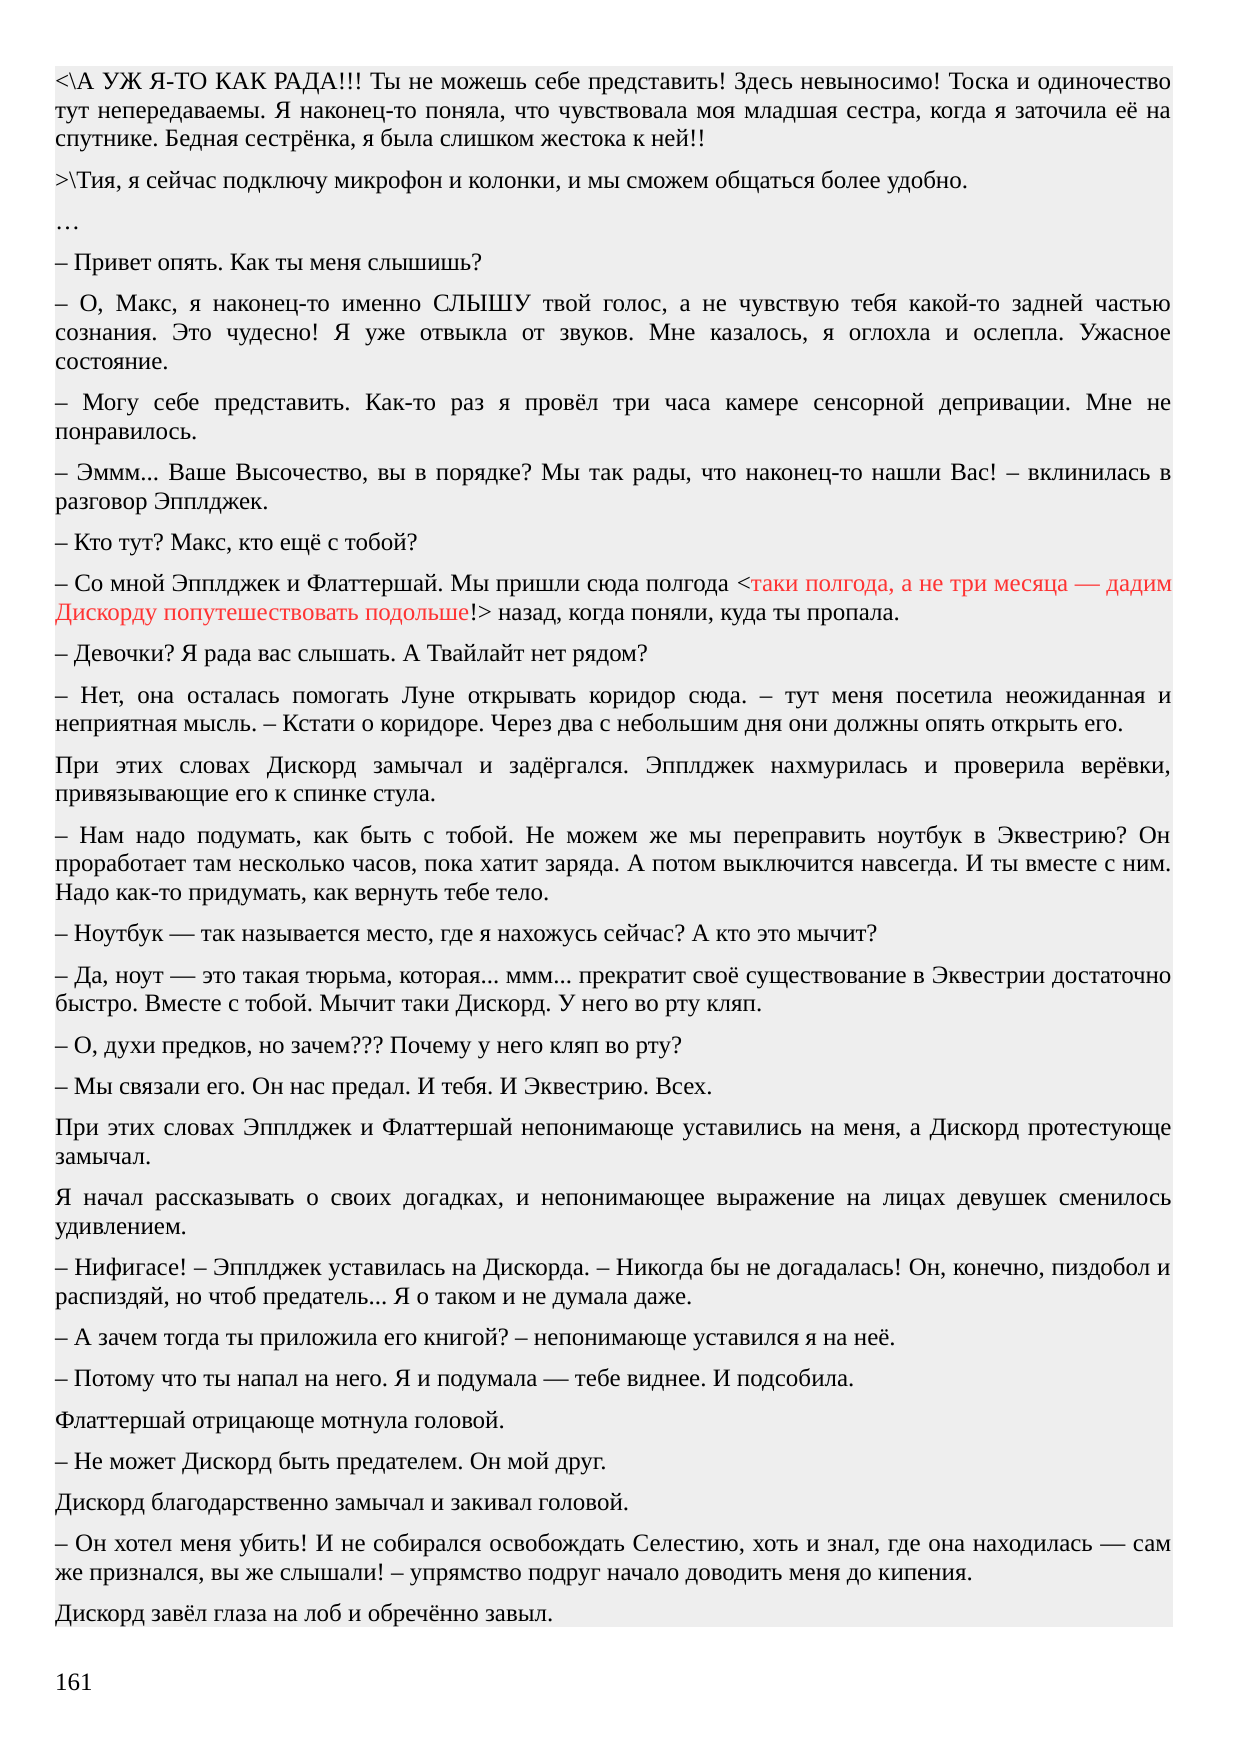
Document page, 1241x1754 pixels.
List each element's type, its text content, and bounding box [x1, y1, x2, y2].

text – О, Макс, я наконец-то именно СЛЫШУ твой голос, а не чувствую тебя какой-то задней частью сознания. Это чудесно! Я уже отвыкла от звуков. Мне казалось, я оглохла и ослепла. Ужасное состояние. [55, 288, 1173, 375]
text – О, духи предков, но зачем??? Почему у него кляп во рту? [55, 1030, 1173, 1058]
text – Ноутбук — так называется место, где я нахожусь сейчас? А кто это мычит? [55, 918, 1173, 947]
text Дискорд благодарственно замычал и закивал головой. [55, 1487, 1173, 1516]
text – Нет, она осталась помогать Луне открывать коридор сюда. – тут меня посетила неожиданная и неприятная мысль. – Кстати о коридоре. Через два с небольшим дня они должны опять открыть его. [55, 680, 1173, 737]
text <\А УЖ Я-ТО КАК РАДА!!! Ты не можешь себе представить! Здесь невыносимо! Тоска и одиночество тут непередаваемы. Я наконец-то поняла, что чувствовала моя младшая сестра, когда я заточила её на спутнике. Бедная сестрёнка, я была слишком жестока к ней!! [55, 66, 1173, 152]
text – Со мной Эпплджек и Флаттершай. Мы пришли сюда полгода <таки полгода, а не три месяца — дадим Дискорду попутешествовать подольше!> назад, когда поняли, куда ты пропала. [55, 568, 1173, 626]
text – Могу себе представить. Как-то раз я провёл три часа камере сенсорной депривации. Мне не понравилось. [55, 387, 1173, 445]
text … [55, 206, 1173, 235]
text – Потому что ты напал на него. Я и подумала — тебе виднее. И подсобила. [55, 1363, 1173, 1392]
text При этих словах Дискорд замычал и задёргался. Эпплджек нахмурилась и проверила верёвки, привязывающие его к спинке стула. [55, 750, 1173, 807]
text Дискорд завёл глаза на лоб и обречённо завыл. [55, 1598, 1173, 1627]
text – Мы связали его. Он нас предал. И тебя. И Эквестрию. Всех. [55, 1071, 1173, 1100]
text – Нам надо подумать, как быть с тобой. Не можем же мы переправить ноутбук в Эквестрию? Он проработает там несколько часов, пока хатит заряда. А потом выключится навсегда. И ты вместе с ним. Надо как-то придумать, как вернуть тебе тело. [55, 820, 1173, 906]
text – Привет опять. Как ты меня слышишь? [55, 247, 1173, 276]
text >\Тия, я сейчас подключу микрофон и колонки, и мы сможем общаться более удобно. [55, 165, 1173, 193]
text – Да, ноут — это такая тюрьма, которая... ммм... прекратит своё существование в Эквестрии достаточно быстро. Вместе с тобой. Мычит таки Дискорд. У него во рту кляп. [55, 960, 1173, 1017]
text Я начал рассказывать о своих догадках, и непонимающее выражение на лицах девушек сменилось удивлением. [55, 1182, 1173, 1240]
text – А зачем тогда ты приложила его книгой? – непонимающе уставился я на неё. [55, 1322, 1173, 1351]
text – Не может Дискорд быть предателем. Он мой друг. [55, 1446, 1173, 1475]
text – Девочки? Я рада вас слышать. А Твайлайт нет рядом? [55, 638, 1173, 667]
text – Кто тут? Макс, кто ещё с тобой? [55, 527, 1173, 556]
text – Эммм... Ваше Высочество, вы в порядке? Мы так рады, что наконец-то нашли Вас! – вклинилась в разговор Эпплджек. [55, 457, 1173, 515]
text При этих словах Эпплджек и Флаттершай непонимающе уставились на меня, а Дискорд протестующе замычал. [55, 1112, 1173, 1170]
text – Нифигасе! – Эпплджек уставилась на Дискорда. – Никогда бы не догадалась! Он, конечно, пиздобол и распиздяй, но чтоб предатель... Я о таком и не думала даже. [55, 1252, 1173, 1310]
text Флаттершай отрицающе мотнула головой. [55, 1405, 1173, 1433]
text – Он хотел меня убить! И не собирался освобождать Селестию, хоть и знал, где она находилась — сам же признался, вы же слышали! – упрямство подруг начало доводить меня до кипения. [55, 1528, 1173, 1586]
